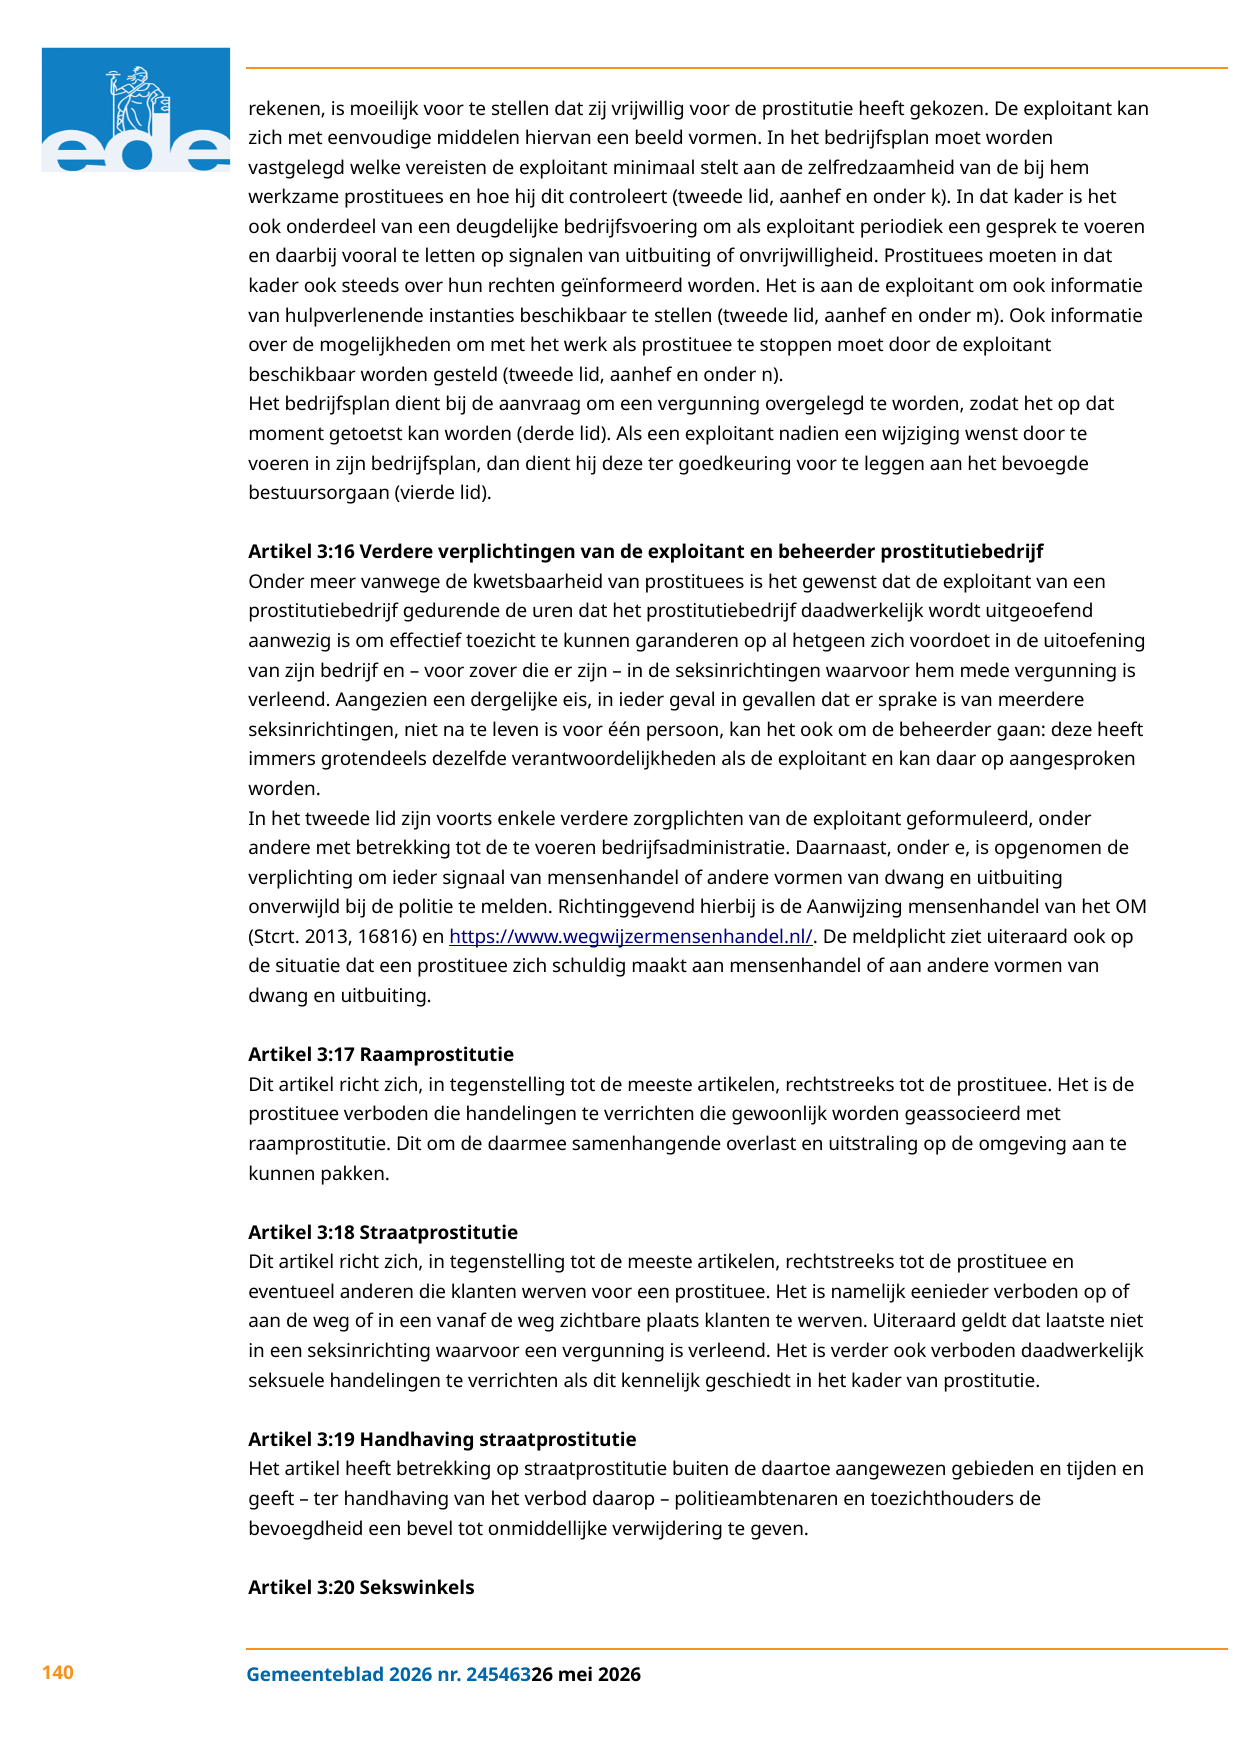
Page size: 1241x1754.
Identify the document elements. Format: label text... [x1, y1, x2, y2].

text Dit artikel richt zich, in tegenstelling tot de meeste artikelen, rechtstreeks tot de prostituee en eventueel anderen die klanten werven voor een prostituee. Het is namelijk eenieder verboden op of aan de weg of in een vanaf de weg zichtbare plaats klanten te werven. Uiteraard geldt dat laatste niet in een seksinrichting waarvoor een vergunning is verleend. Het is verder ook verboden daadwerkelijk seksuele handelingen te verrichten als dit kennelijk geschiedt in het kader van prostitutie. [248, 1248, 1152, 1393]
text In het tweede lid zijn voorts enkele verdere zorgplichten van de exploitant geformuleerd, onder andere met betrekking tot de te voeren bedrijfsadministratie. Daarnaast, onder e, is opgenomen de verplichting om ieder signaal van mensenhandel of andere vormen van dwang en uitbuiting onverwijld bij de politie te melden. Richtinggevend hierbij is de Aanwijzing mensenhandel van het OM (Stcrt. 2013, 16816) en https://www.wegwijzermensenhandel.nl/. De meldplicht ziet uiteraard ook op de situatie dat een prostituee zich schuldig maakt aan mensenhandel of aan andere vormen van dwang en uitbuiting. [248, 805, 1152, 1008]
text Artikel 3:16 Verdere verplichtingen van de exploitant en beheerder prostitutiebedrijf [248, 538, 1152, 564]
text Dit artikel richt zich, in tegenstelling tot de meeste artikelen, rechtstreeks tot de prostituee. Het is de prostituee verboden die handelingen te verrichten die gewoonlijk worden geassocieerd met raamprostitutie. Dit om de daarmee samenhangende overlast en uitstraling op de omgeving aan te kunnen pakken. [248, 1071, 1152, 1186]
text Het artikel heeft betrekking op straatprostitutie buiten de daartoe aangewezen gebieden en tijden en geeft – ter handhaving van het verbod daarop – politieambtenaren en toezichthouders de bevoegdheid een bevel tot onmiddellijke verwijdering te geven. [248, 1456, 1152, 1541]
picture [41, 47, 231, 172]
text Het bedrijfsplan dient bij de aanvraag om een vergunning overgelegd te worden, zodat het op dat moment getoetst kan worden (derde lid). Als een exploitant nadien een wijziging wenst door te voeren in zijn bedrijfsplan, dan dient hij deze ter goedkeuring voor te leggen aan het bevoegde bestuursorgaan (vierde lid). [248, 391, 1152, 505]
text Artikel 3:17 Raamprostitutie [248, 1041, 1152, 1067]
text Artikel 3:20 Sekswinkels [248, 1574, 1152, 1600]
text Onder meer vanwege de kwetsbaarheid van prostituees is het gewenst dat de exploitant van een prostitutiebedrijf gedurende de uren dat het prostitutiebedrijf daadwerkelijk wordt uitgeoefend aanwezig is om effectief toezicht te kunnen garanderen op al hetgeen zich voordoet in de uitoefening van zijn bedrijf en – voor zover die er zijn – in de seksinrichtingen waarvoor hem mede vergunning is verleend. Aangezien een dergelijke eis, in ieder geval in gevallen dat er sprake is van meerdere seksinrichtingen, niet na te leven is voor één persoon, kan het ook om de beheerder gaan: deze heeft immers grotendeels dezelfde verantwoordelijkheden als de exploitant en kan daar op aangesproken worden. [248, 568, 1152, 801]
text rekenen, is moeilijk voor te stellen dat zij vrijwillig voor de prostitutie heeft gekozen. De exploitant kan zich met eenvoudige middelen hiervan een beeld vormen. In het bedrijfsplan moet worden vastgelegd welke vereisten de exploitant minimaal stelt aan de zelfredzaamheid van de bij hem werkzame prostituees en hoe hij dit controleert (tweede lid, aanhef en onder k). In dat kader is het ook onderdeel van een deugdelijke bedrijfsvoering om als exploitant periodiek een gesprek te voeren en daarbij vooral te letten op signalen van uitbuiting of onvrijwilligheid. Prostituees moeten in dat kader ook steeds over hun rechten geïnformeerd worden. Het is aan de exploitant om ook informatie van hulpverlenende instanties beschikbaar te stellen (tweede lid, aanhef en onder m). Ook informatie over de mogelijkheden om met het werk als prostituee te stoppen moet door de exploitant beschikbaar worden gesteld (tweede lid, aanhef en onder n). [248, 95, 1152, 387]
text Artikel 3:18 Straatprostitutie [248, 1219, 1152, 1245]
text Artikel 3:19 Handhaving straatprostitutie [248, 1426, 1152, 1452]
